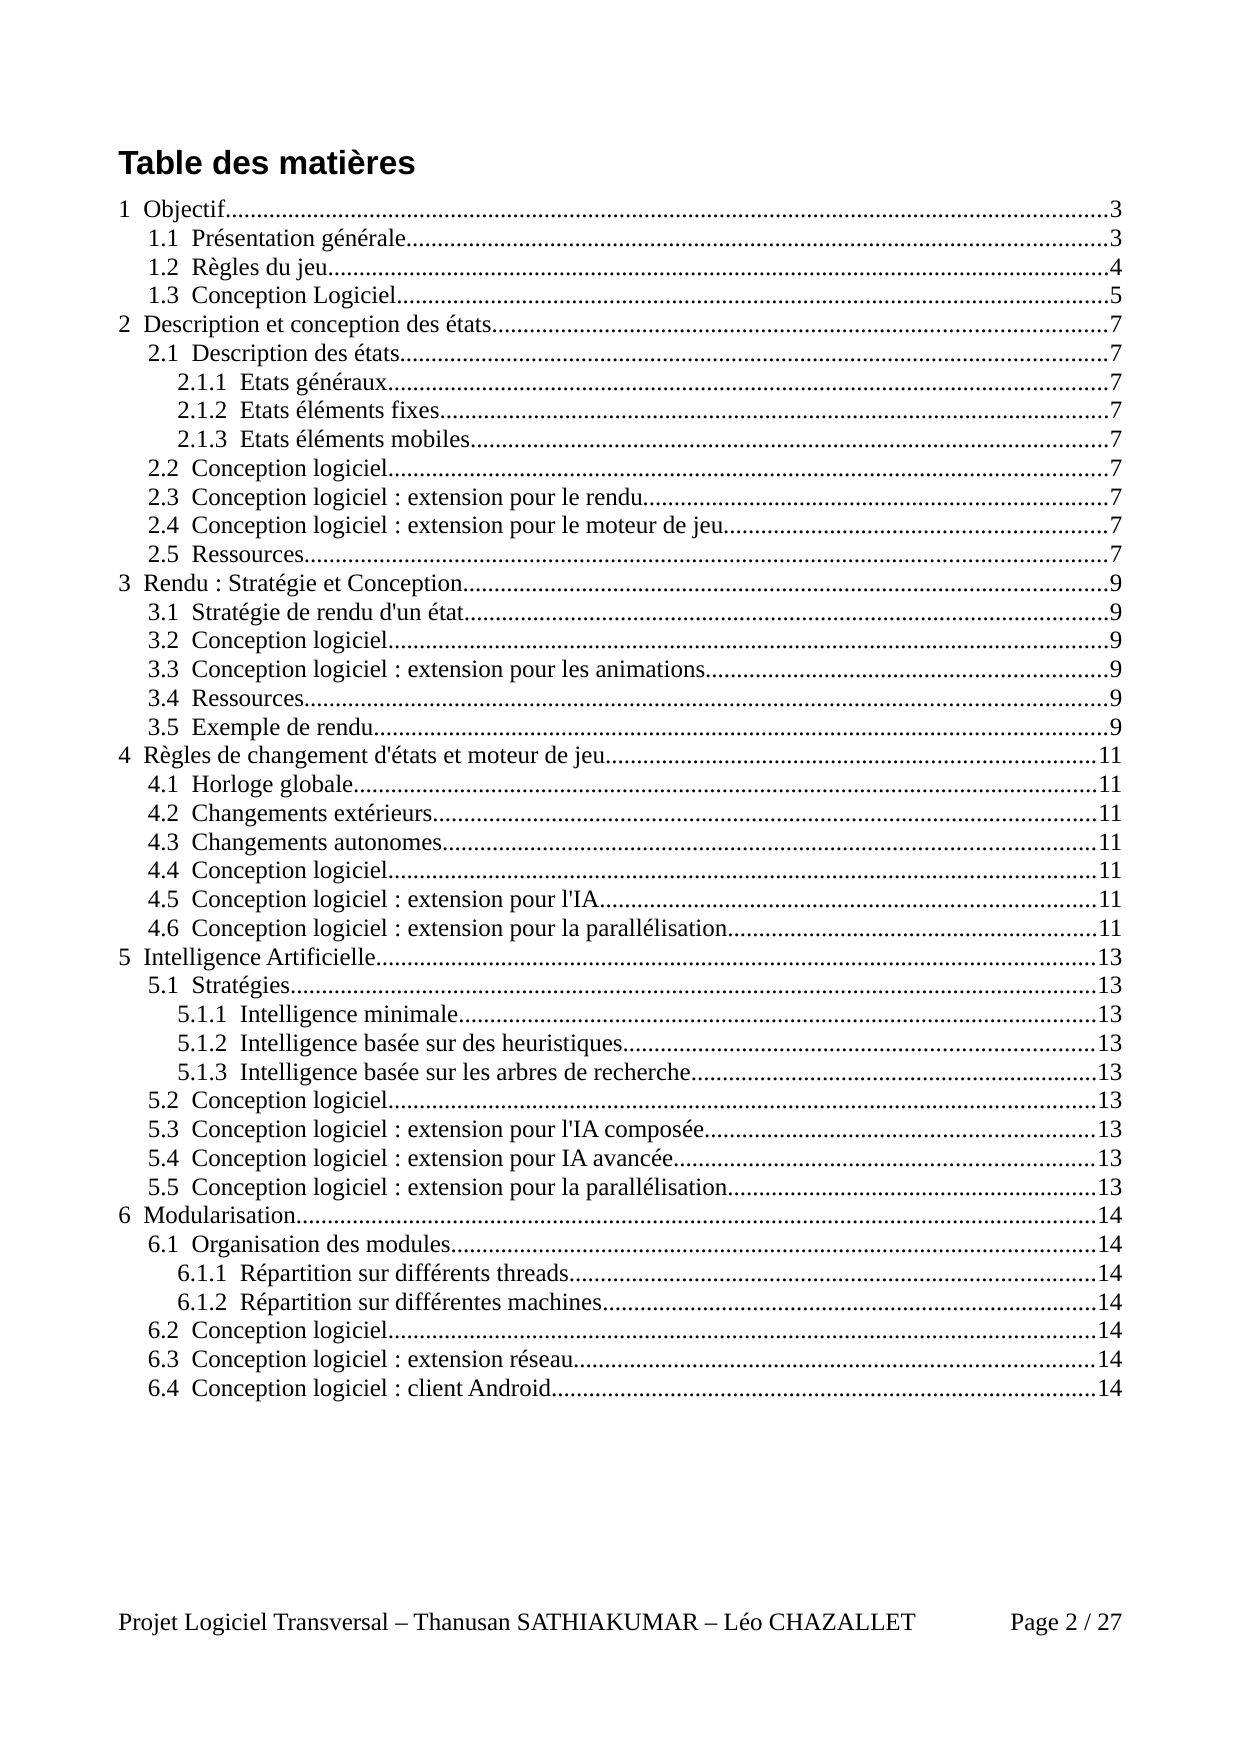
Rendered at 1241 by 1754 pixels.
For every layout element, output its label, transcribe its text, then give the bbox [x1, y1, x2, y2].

text 2.1.1 Etats généraux 7 [177, 367, 1122, 395]
text 6.4 Conception logiciel : client Android 14 [148, 1373, 1122, 1402]
text 2.1.2 Etats éléments fixes 7 [177, 395, 1122, 424]
text 5.3 Conception logiciel : extension pour l'IA composée 13 [148, 1114, 1122, 1143]
text 4.2 Changements extérieurs 11 [148, 798, 1122, 827]
text 6.3 Conception logiciel : extension réseau 14 [148, 1344, 1122, 1373]
text 3.4 Ressources 9 [148, 683, 1122, 712]
text 2.5 Ressources 7 [148, 539, 1122, 568]
text 3 Rendu : Stratégie et Conception 9 [118, 568, 1122, 597]
text 2.2 Conception logiciel 7 [148, 453, 1122, 482]
text 2.1.3 Etats éléments mobiles 7 [177, 424, 1122, 453]
text 6.1.2 Répartition sur différentes machines 14 [177, 1287, 1122, 1315]
text 4.1 Horloge globale 11 [148, 769, 1122, 798]
text 1.2 Règles du jeu 4 [148, 252, 1122, 280]
text 5.2 Conception logiciel 13 [148, 1085, 1122, 1114]
text 6.1.1 Répartition sur différents threads 14 [177, 1258, 1122, 1287]
text 3.5 Exemple de rendu 9 [148, 712, 1122, 740]
text 1.1 Présentation générale 3 [148, 223, 1122, 252]
text 6 Modularisation 14 [118, 1200, 1122, 1229]
subtitle Table des matières [118, 143, 1122, 182]
text 4.5 Conception logiciel : extension pour l'IA 11 [148, 884, 1122, 913]
text 3.2 Conception logiciel 9 [148, 625, 1122, 654]
text 2.4 Conception logiciel : extension pour le moteur de jeu 7 [148, 510, 1122, 539]
text 5.5 Conception logiciel : extension pour la parallélisation 13 [148, 1172, 1122, 1200]
text 1.3 Conception Logiciel 5 [148, 280, 1122, 309]
text 5.1 Stratégies 13 [148, 970, 1122, 999]
text 5.1.2 Intelligence basée sur des heuristiques 13 [177, 1028, 1122, 1057]
text 2 Description et conception des états 7 [118, 309, 1122, 338]
text 3.3 Conception logiciel : extension pour les animations 9 [148, 654, 1122, 683]
text 4 Règles de changement d'états et moteur de jeu 11 [118, 740, 1122, 769]
text 6.2 Conception logiciel 14 [148, 1315, 1122, 1344]
text 4.6 Conception logiciel : extension pour la parallélisation 11 [148, 913, 1122, 942]
text 6.1 Organisation des modules 14 [148, 1229, 1122, 1258]
text 5.1.1 Intelligence minimale 13 [177, 999, 1122, 1028]
text 1 Objectif 3 [118, 194, 1122, 223]
text 4.4 Conception logiciel 11 [148, 855, 1122, 884]
text 5 Intelligence Artificielle 13 [118, 942, 1122, 970]
text 5.1.3 Intelligence basée sur les arbres de recherche 13 [177, 1057, 1122, 1085]
text 2.1 Description des états 7 [148, 338, 1122, 367]
text 3.1 Stratégie de rendu d'un état 9 [148, 597, 1122, 625]
text 4.3 Changements autonomes 11 [148, 827, 1122, 855]
text 2.3 Conception logiciel : extension pour le rendu 7 [148, 482, 1122, 510]
text 5.4 Conception logiciel : extension pour IA avancée 13 [148, 1143, 1122, 1172]
